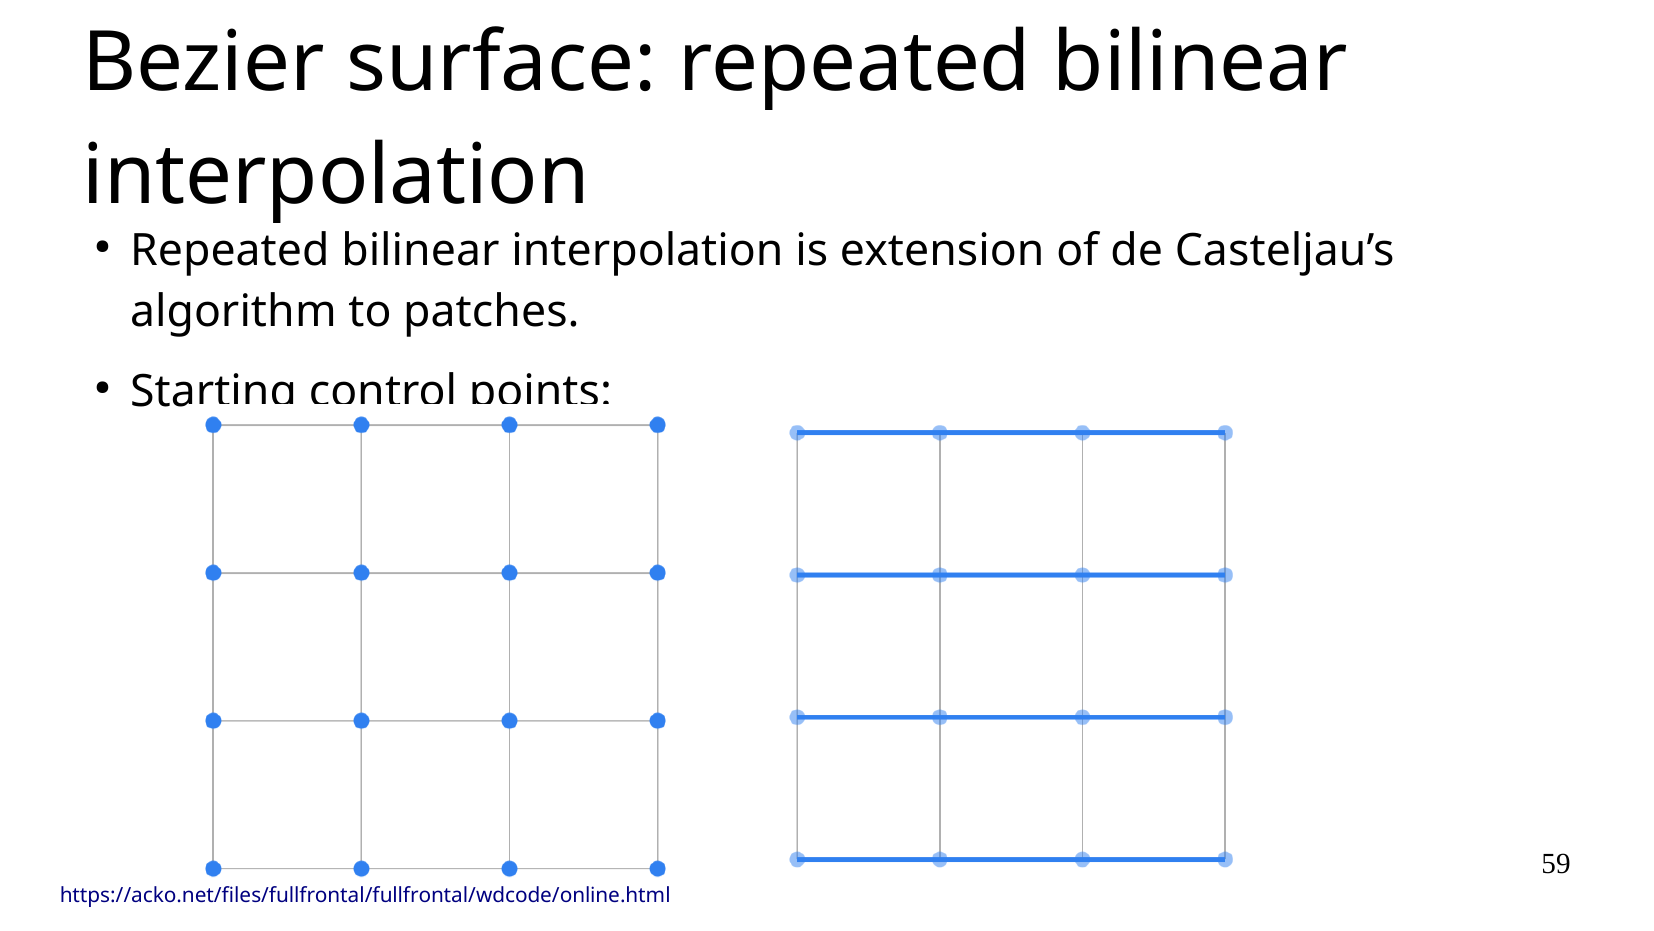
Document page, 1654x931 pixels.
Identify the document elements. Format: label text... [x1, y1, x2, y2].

picture [778, 412, 1246, 872]
title Bezier surface: repeated bilinear interpolation [82, 37, 1571, 193]
text_box https://acko.net/files/fullfrontal/fullfrontal/wdcode/online.html [45, 872, 1291, 914]
list Repeated bilinear interpolation is extension of de Casteljau’s algorithm to patches. Starting control points: [82, 217, 1571, 421]
picture [189, 404, 676, 872]
